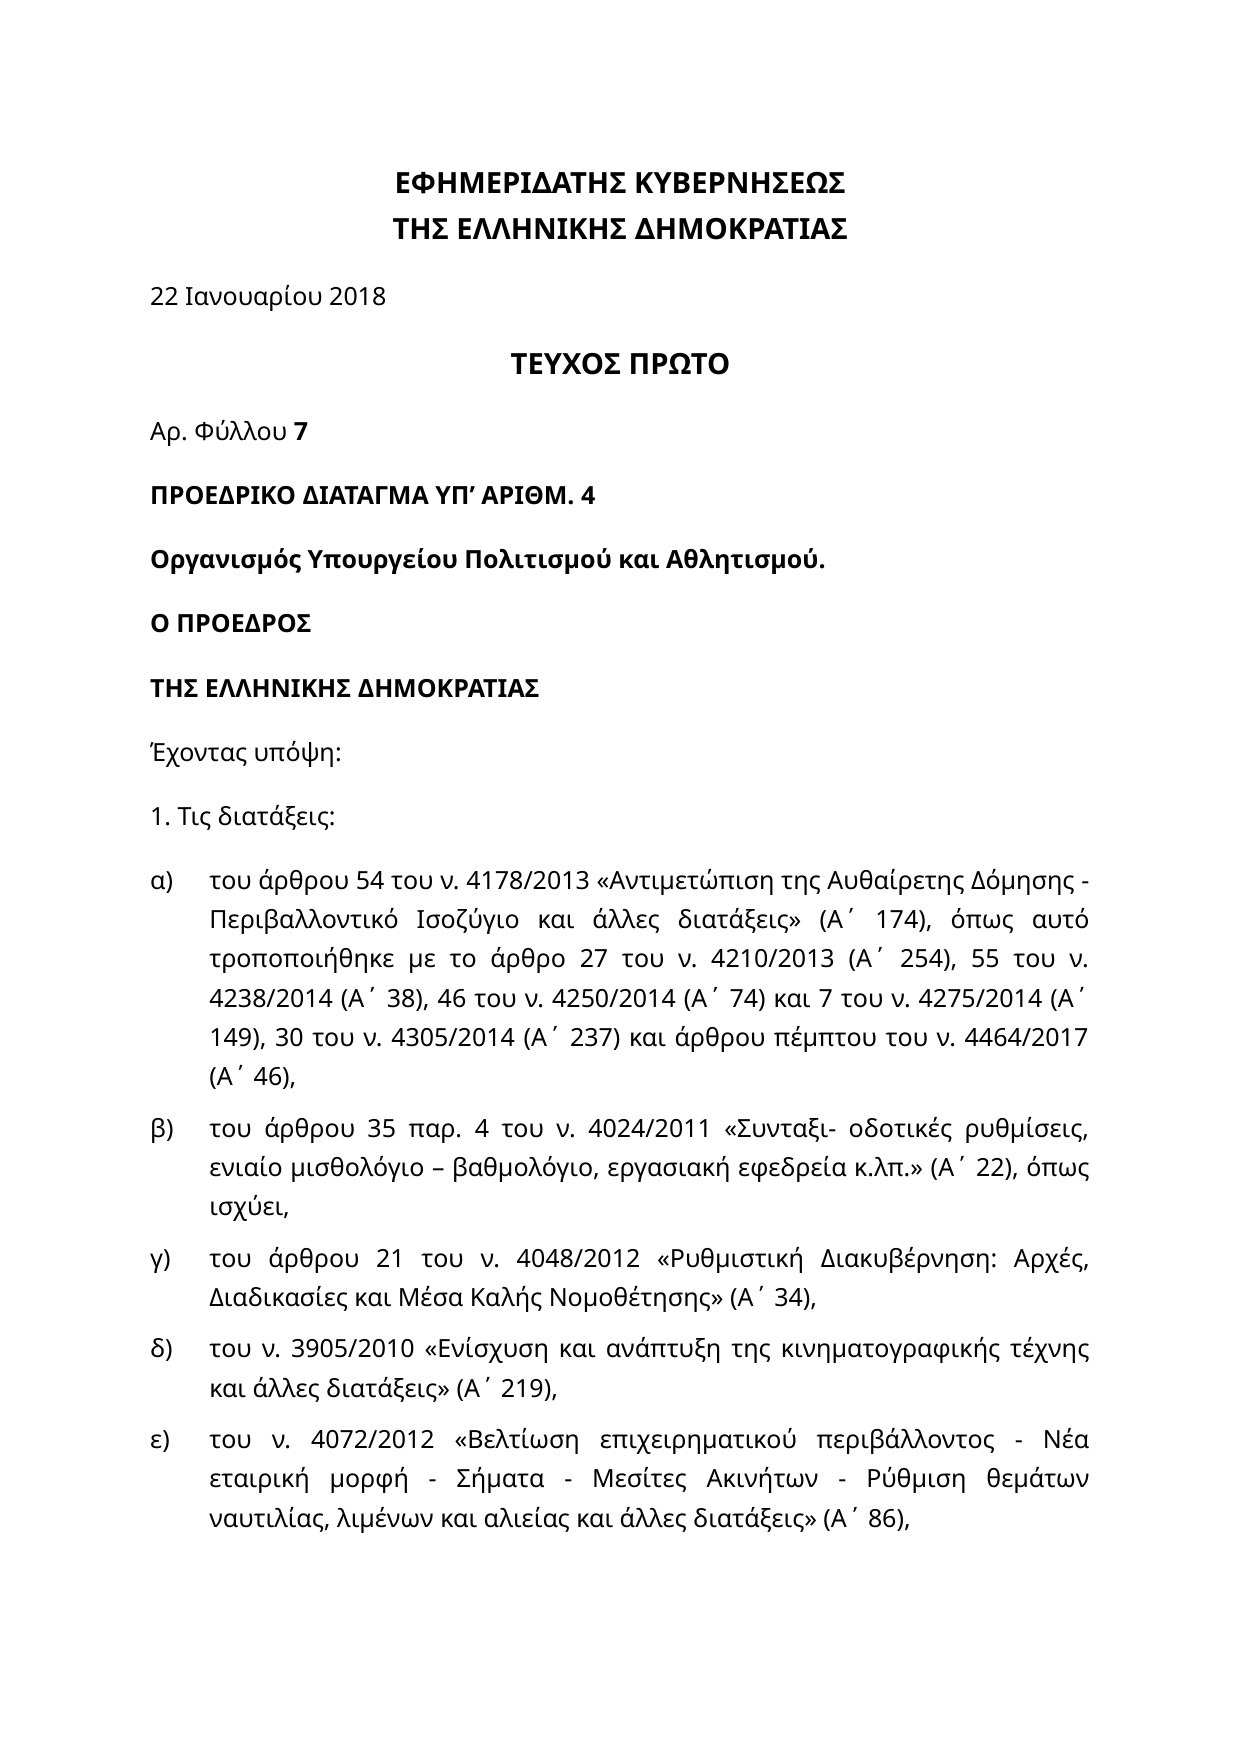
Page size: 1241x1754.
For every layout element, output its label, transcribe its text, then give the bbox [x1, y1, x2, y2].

text Ο ΠΡΟΕΔΡΟΣ [150, 606, 1090, 640]
text Οργανισμός Υπουργείου Πολιτισμού και Αθλητισμού. [150, 542, 1090, 576]
text ΠΡΟΕΔΡΙΚΟ ΔΙΑΤΑΓΜΑ ΥΠ’ ΑΡΙΘΜ. 4 [150, 478, 1090, 512]
text ΕΦΗΜΕΡΙ∆ΑΤΗΣ ΚΥΒΕΡΝΗΣΕΩΣ ΤΗΣ ΕΛΛΗΝΙΚΗΣ ∆ΗΜΟΚΡΑΤΙΑΣ [150, 162, 1090, 248]
list β) του άρθρου 35 παρ. 4 του ν. 4024/2011 «Συνταξι- οδοτικές ρυθμίσεις, ενιαίο μισθολόγιο – βαθμολόγιο, εργασιακή εφεδρεία κ.λπ.» (Α΄ 22), όπως ισχύει, [150, 1110, 1090, 1223]
text 22 Ιανουαρίου 2018 [150, 279, 1090, 313]
list γ) του άρθρου 21 του ν. 4048/2012 «Ρυθμιστική Διακυβέρνηση: Αρχές, Διαδικασίες και Μέσα Καλής Νομοθέτησης» (Α΄ 34), [150, 1240, 1090, 1313]
list α) του άρθρου 54 του ν. 4178/2013 «Αντιμετώπιση της Αυθαίρετης Δόμησης - Περιβαλλοντικό Ισοζύγιο και άλλες διατάξεις» (Α΄ 174), όπως αυτό τροποποιήθηκε με το άρθρο 27 του ν. 4210/2013 (Α΄ 254), 55 του ν. 4238/2014 (Α΄ 38), 46 του ν. 4250/2014 (Α΄ 74) και 7 του ν. 4275/2014 (Α΄ 149), 30 του ν. 4305/2014 (Α΄ 237) και άρθρου πέμπτου του ν. 4464/2017 (Α΄ 46), [150, 863, 1090, 1093]
text Αρ. Φύλλου 7 [150, 413, 1090, 448]
text ΤΕΥΧΟΣ ΠΡΩΤΟ [150, 343, 1090, 383]
text ΤΗΣ ΕΛΛΗΝΙΚΗΣ ΔΗΜΟΚΡΑΤΙΑΣ [150, 670, 1090, 704]
list δ) του ν. 3905/2010 «Ενίσχυση και ανάπτυξη της κινηματογραφικής τέχνης και άλλες διατάξεις» (Α΄ 219), [150, 1331, 1090, 1404]
list ε) του ν. 4072/2012 «Βελτίωση επιχειρηματικού περιβάλλοντος - Νέα εταιρική μορφή - Σήματα - Μεσίτες Ακινήτων - Ρύθμιση θεμάτων ναυτιλίας, λιμένων και αλιείας και άλλες διατάξεις» (Α΄ 86), [150, 1422, 1090, 1534]
text Έχοντας υπόψη: [150, 734, 1090, 768]
text 1. Τις διατάξεις: [150, 798, 1090, 833]
